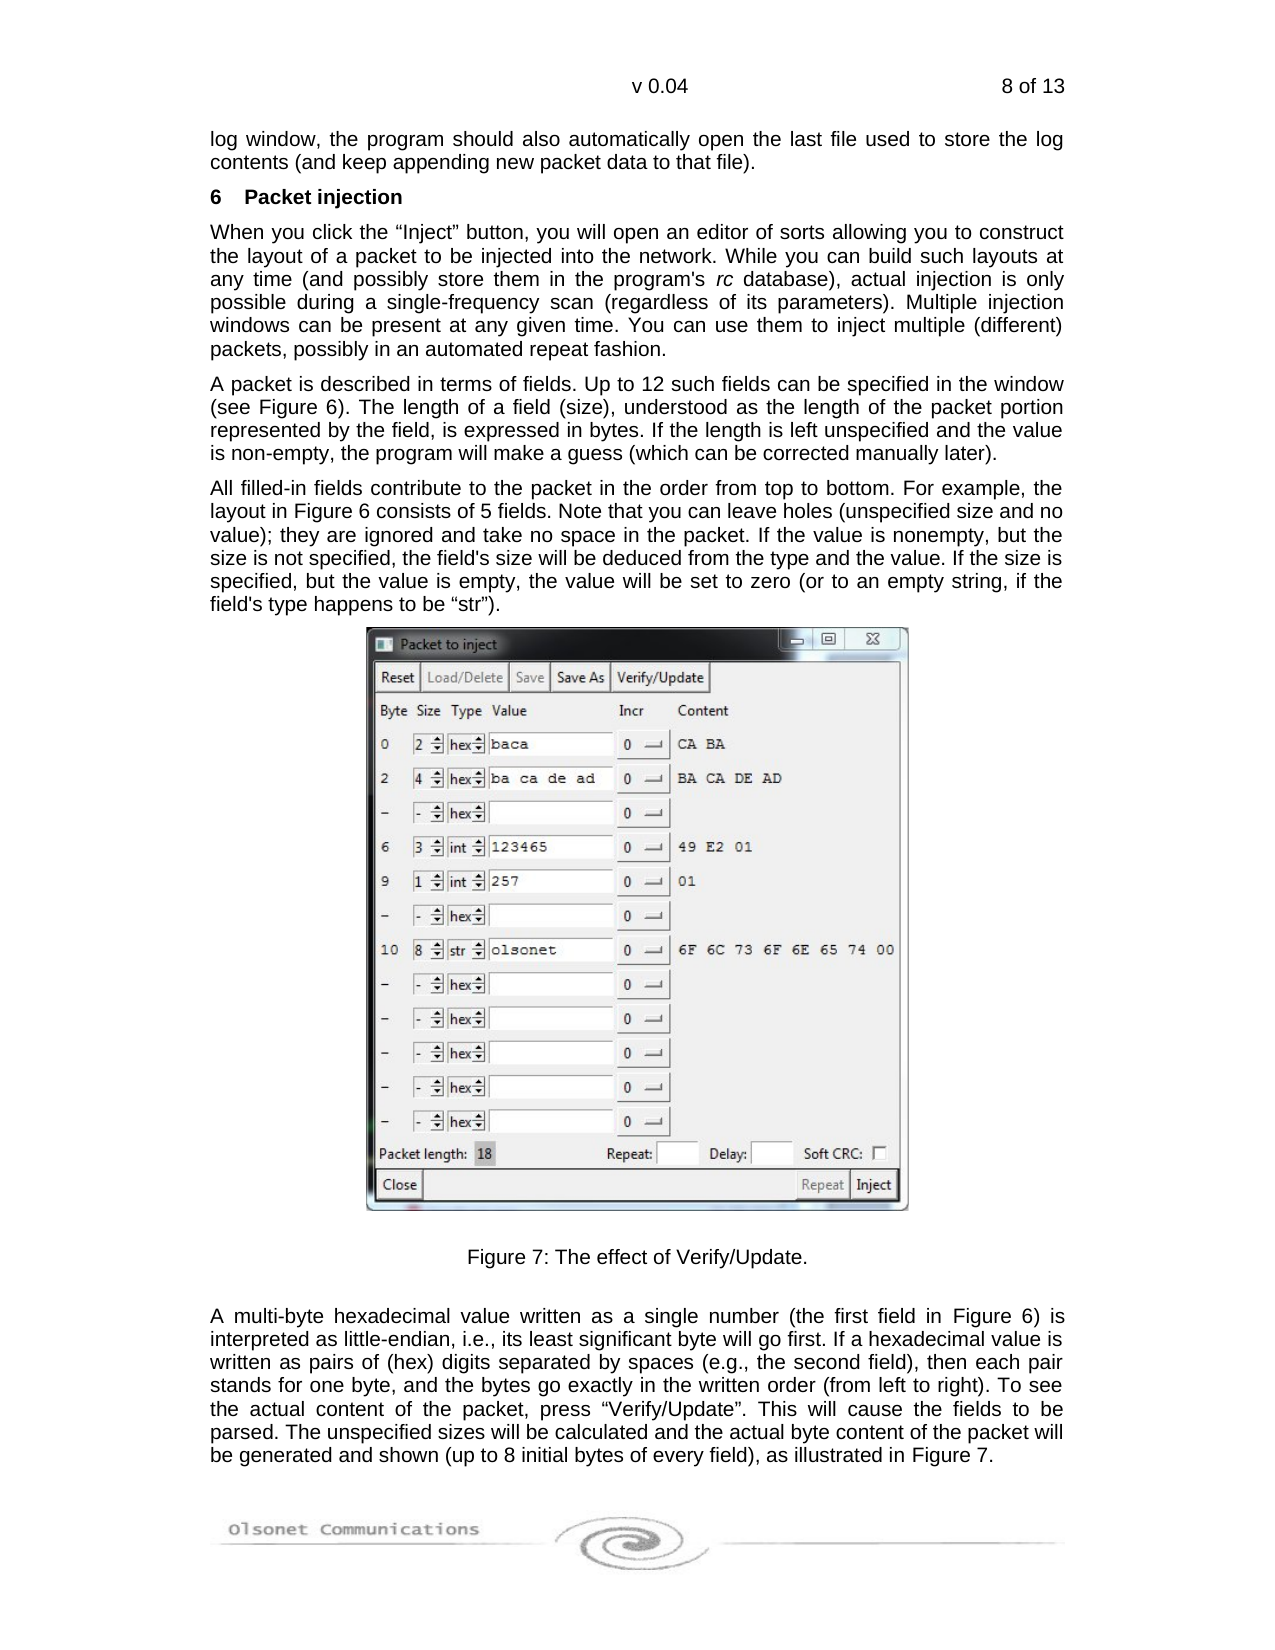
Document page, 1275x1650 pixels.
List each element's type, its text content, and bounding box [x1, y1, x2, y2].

subtitle Packet injection [210, 186, 1065, 209]
text A multi-byte hexadecimal value written as a single number (the first field in Figure 6) is interpreted as little-endian, i.e., its least significant byte will go first. If a hexadecimal value is written as pairs of (hex) digits separated by spaces (e.g., the second field), then each pair stands for one byte, and the bytes go exactly in the written order (from left to right). To see the actual content of the packet, press “Verify/Update”. This will cause the fields to be parsed. The unspecified sizes will be calculated and the actual byte content of the packet will be generated and shown (up to 8 initial bytes of every field), as illustrated in Figure 7. [210, 1304, 1065, 1467]
text When you click the “Inject” button, you will open an editor of sorts allowing you to construct the layout of a packet to be injected into the network. While you can build such layouts at any time (and possibly store them in the program's rc database), actual injection is only possible during a single-frequency scan (regardless of its parameters). Multiple injection windows can be present at any given time. You can use them to inject multiple (different) packets, possibly in an automated repeat fashion. [210, 221, 1065, 360]
text Figure 7: The effect of Verify/Update. [366, 1246, 909, 1269]
text All filled-in fields contribute to the packet in the order from top to bottom. For example, the layout in Figure 6 consists of 5 fields. Note that you can leave holes (unspecified size and no value); they are ignored and take no space in the packet. If the value is nonempty, but the size is not specified, the field's size will be deduced from the type and the value. If the size is specified, but the value is empty, the value will be set to zero (or to an empty string, if the field's type happens to be “str”). [210, 477, 1065, 616]
text A packet is described in terms of fields. Up to 12 such fields can be specified in the window (see Figure 6). The length of a field (size), understood as the length of the packet portion represented by the field, is expressed in bytes. If the length is left unspecified and the value is non-empty, the program will make a guess (which can be corrected manually later). [210, 372, 1065, 465]
text log window, the program should also automatically open the last file used to store the log contents (and keep appending new packet data to that file). [210, 128, 1065, 174]
picture [366, 627, 909, 1211]
picture [210, 1501, 1065, 1593]
